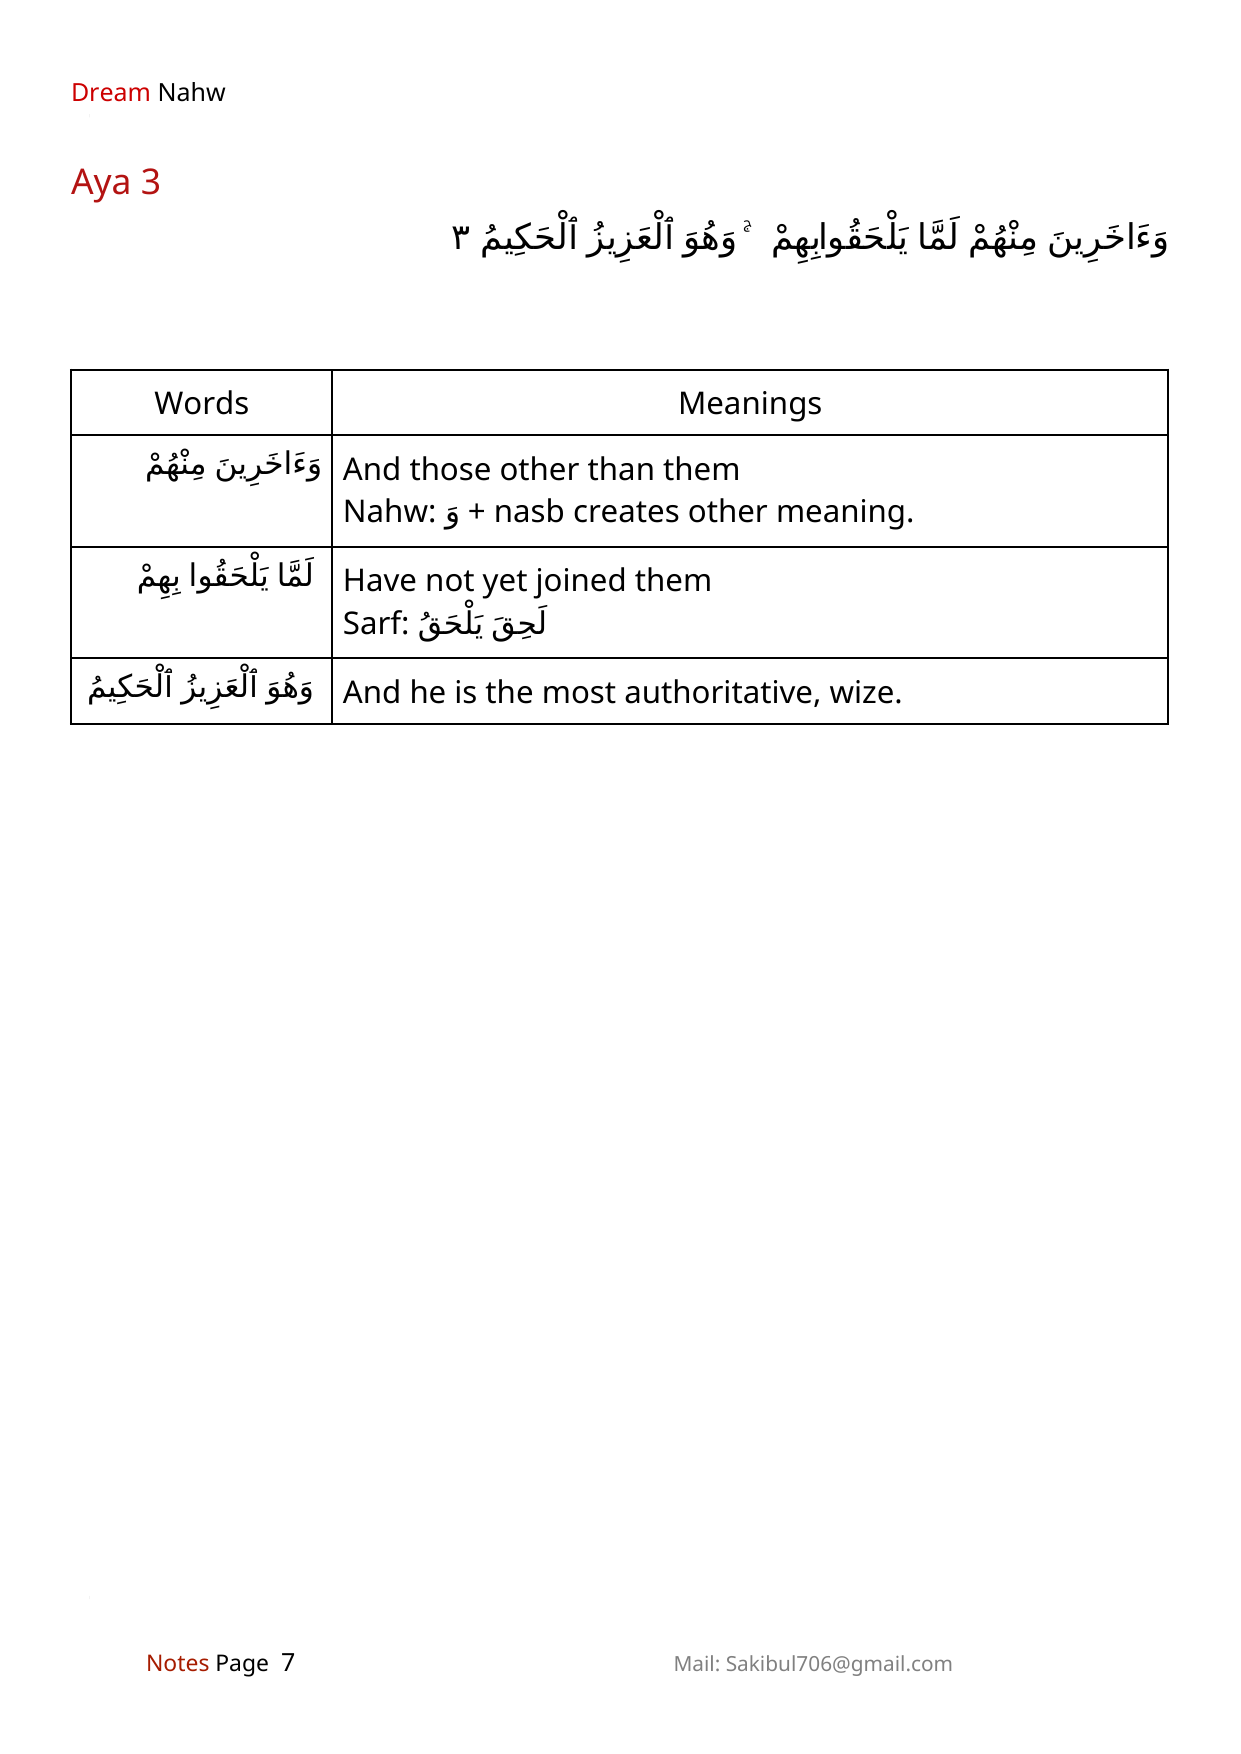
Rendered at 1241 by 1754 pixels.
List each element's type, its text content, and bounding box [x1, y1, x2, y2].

table_cell And those other than them Nahw: وَ + nasb creates other meaning. [333, 436, 1167, 546]
table_header Words [72, 371, 331, 434]
table_cell وَهُوَ ٱلْعَزِيزُ ٱلْحَكِيمُ [72, 659, 331, 723]
table_cell Have not yet joined them Sarf: لَحِقَ يَلْحَقُ [333, 548, 1167, 657]
text وَءَاخَرِينَ مِنْهُمْ لَمَّا يَلْحَقُوا بِهِمْ ۚ وَهُوَ ٱلْعَزِيزُ ٱلْحَكِيمُ ٣ [71, 217, 1169, 264]
table_cell And he is the most authoritative, wize. [333, 659, 1167, 723]
table_header Meanings [333, 371, 1167, 434]
table_cell لَمَّا يَلْحَقُوا بِهِمْ [72, 548, 331, 657]
table_cell وَءَاخَرِينَ مِنْهُمْ [72, 436, 331, 546]
subtitle Aya 3 [71, 157, 1169, 205]
